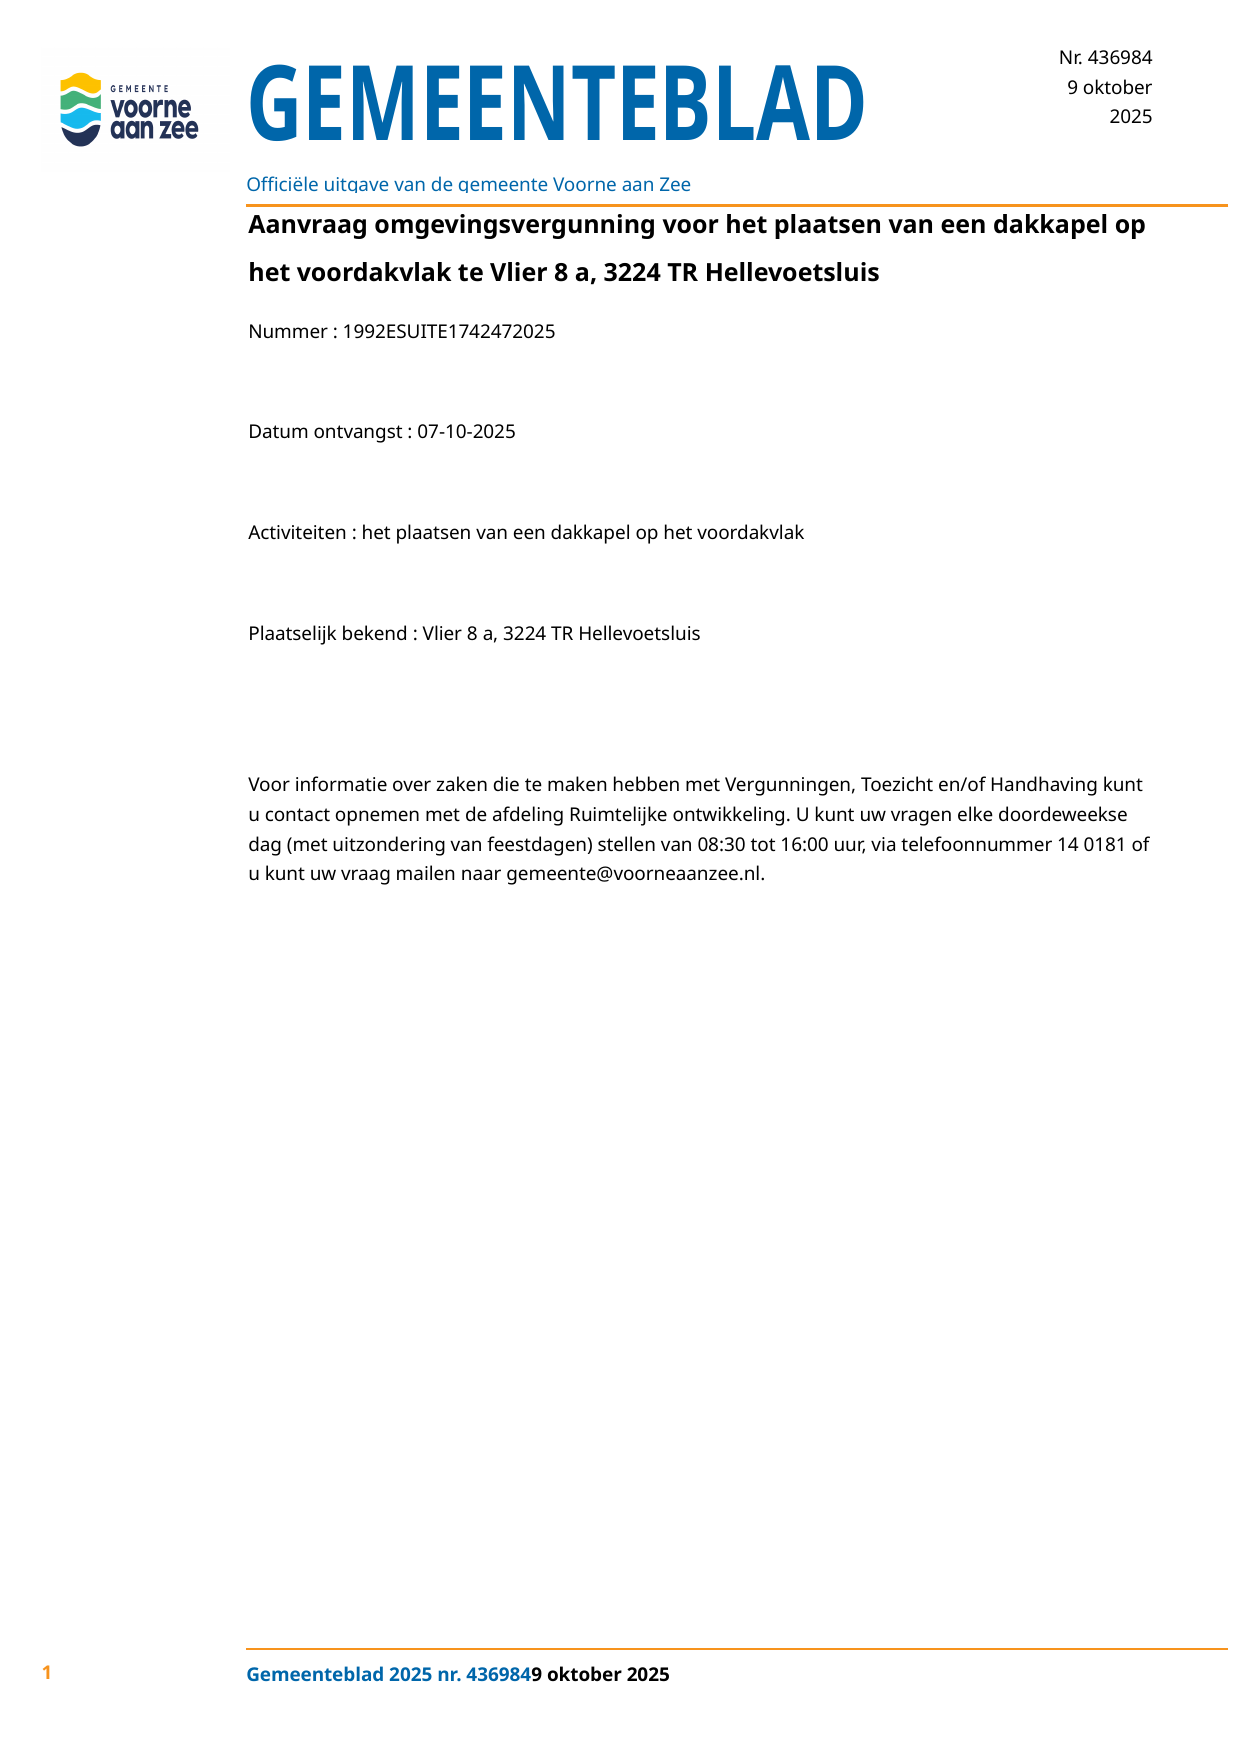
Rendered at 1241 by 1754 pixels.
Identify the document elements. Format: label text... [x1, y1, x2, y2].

text Activiteiten : het plaatsen van een dakkapel op het voordakvlak [248, 519, 1152, 545]
picture [41, 47, 231, 172]
text Datum ontvangst : 07-10-2025 [248, 419, 1152, 444]
text Aanvraag omgevingsvergunning voor het plaatsen van een dakkapel op het voordakvlak te Vlier 8 a, 3224 TR Hellevoetsluis [248, 207, 1152, 288]
text Voor informatie over zaken die te maken hebben met Vergunningen, Toezicht en/of Handhaving kunt u contact opnemen met de afdeling Ruimtelijke ontwikkeling. U kunt uw vragen elke doordeweekse dag (met uitzondering van feestdagen) stellen van 08:30 tot 16:00 uur, via telefoonnummer 14 0181 of u kunt uw vraag mailen naar gemeente@voorneaanzee.nl. [248, 772, 1152, 886]
text Plaatselijk bekend : Vlier 8 a, 3224 TR Hellevoetsluis [248, 620, 1152, 646]
text Nummer : 1992ESUITE1742472025 [248, 318, 1152, 344]
